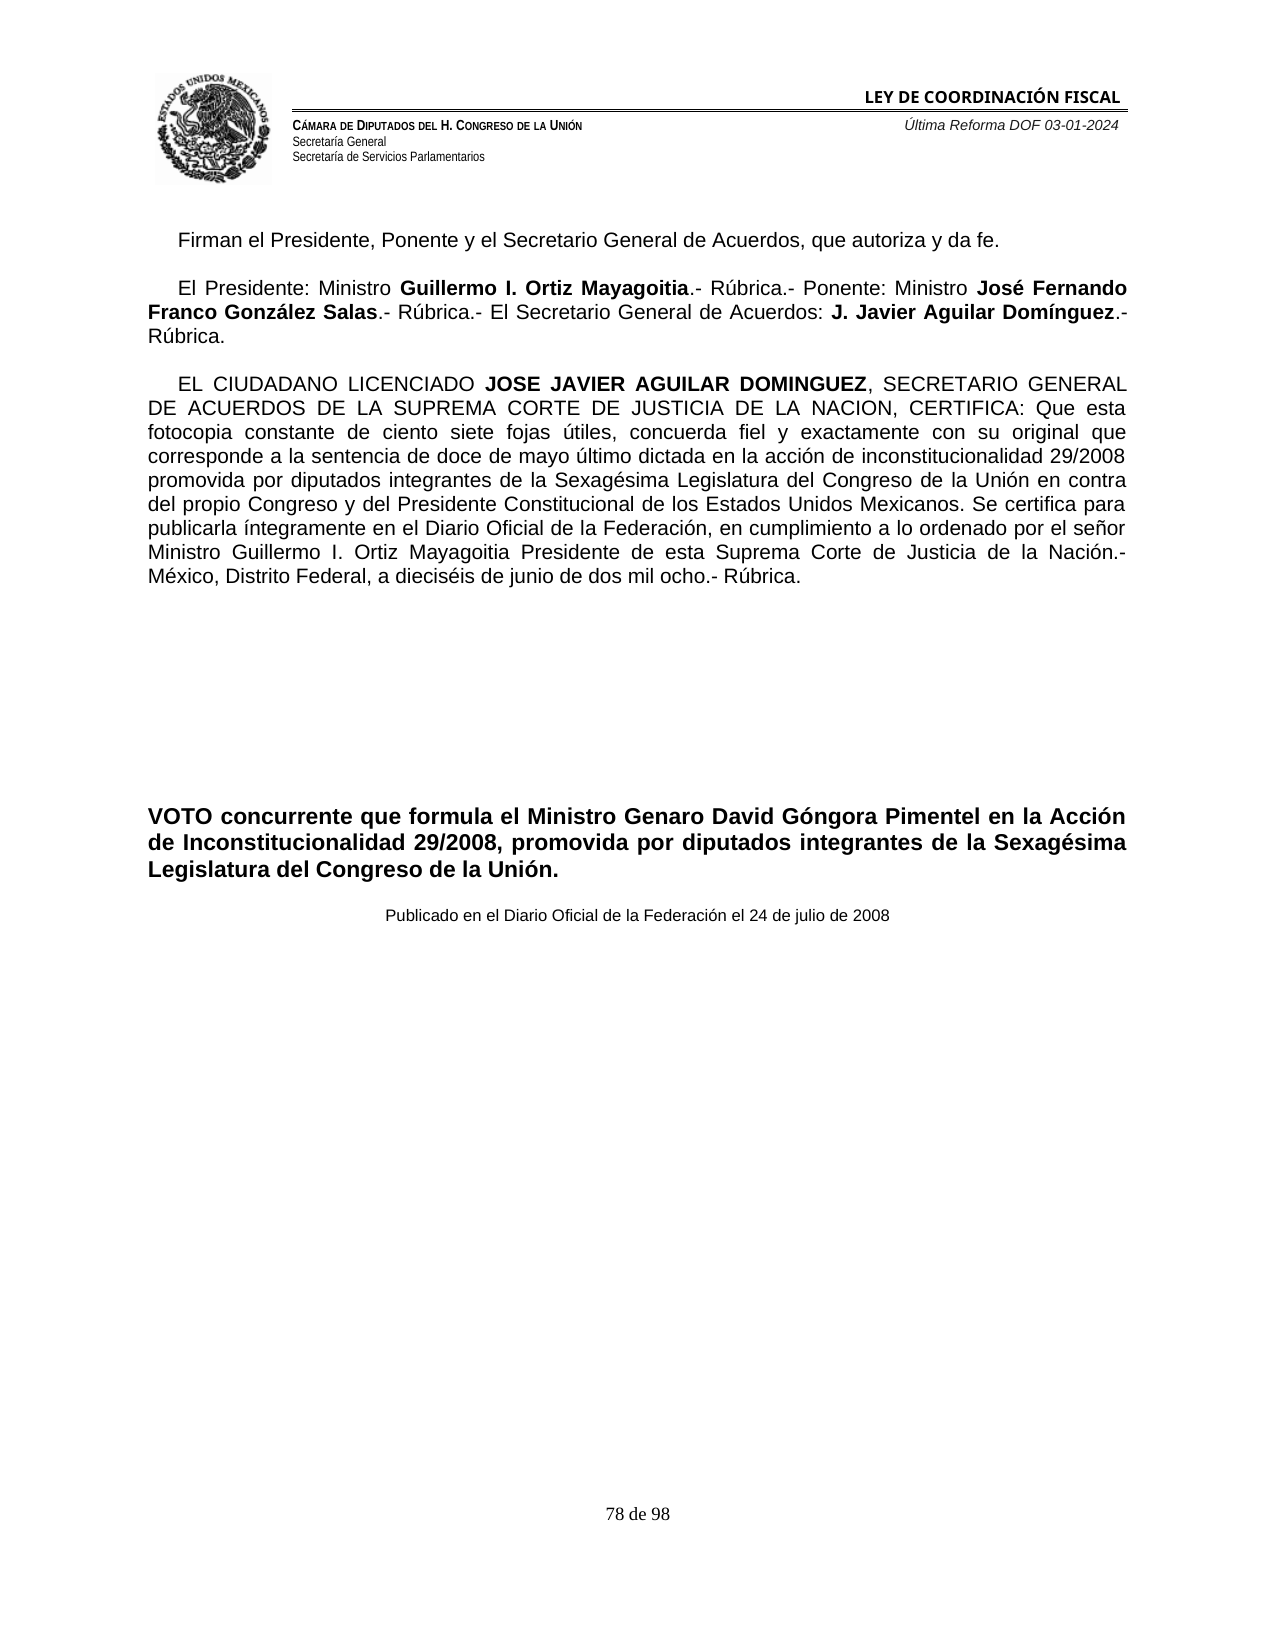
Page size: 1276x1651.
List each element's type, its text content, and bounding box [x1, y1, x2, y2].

text VOTO concurrente que formula el Ministro Genaro David Góngora Pimentel en la Acción de Inconstitucionalidad 29/2008, promovida por diputados integrantes de la Sexagésima Legislatura del Congreso de la Unión. [148, 803, 1127, 882]
text Firman el Presidente, Ponente y el Secretario General de Acuerdos, que autoriza y da fe. [148, 228, 1127, 252]
text EL CIUDADANO LICENCIADO JOSE JAVIER AGUILAR DOMINGUEZ, SECRETARIO GENERAL DE ACUERDOS DE LA SUPREMA CORTE DE JUSTICIA DE LA NACION, CERTIFICA: Que esta fotocopia constante de ciento siete fojas útiles, concuerda fiel y exactamente con su original que corresponde a la sentencia de doce de mayo último dictada en la acción de inconstitucionalidad 29/2008 promovida por diputados integrantes de la Sexagésima Legislatura del Congreso de la Unión en contra del propio Congreso y del Presidente Constitucional de los Estados Unidos Mexicanos. Se certifica para publicarla íntegramente en el Diario Oficial de la Federación, en cumplimiento a lo ordenado por el señor Ministro Guillermo I. Ortiz Mayagoitia Presidente de esta Suprema Corte de Justicia de la Nación.- México, Distrito Federal, a dieciséis de junio de dos mil ocho.- Rúbrica. [148, 372, 1127, 587]
text Publicado en el Diario Oficial de la Federación el 24 de julio de 2008 [148, 906, 1127, 925]
text El Presidente: Ministro Guillermo I. Ortiz Mayagoitia.- Rúbrica.- Ponente: Ministro José Fernando Franco González Salas.- Rúbrica.- El Secretario General de Acuerdos: J. Javier Aguilar Domínguez.- Rúbrica. [148, 276, 1127, 348]
